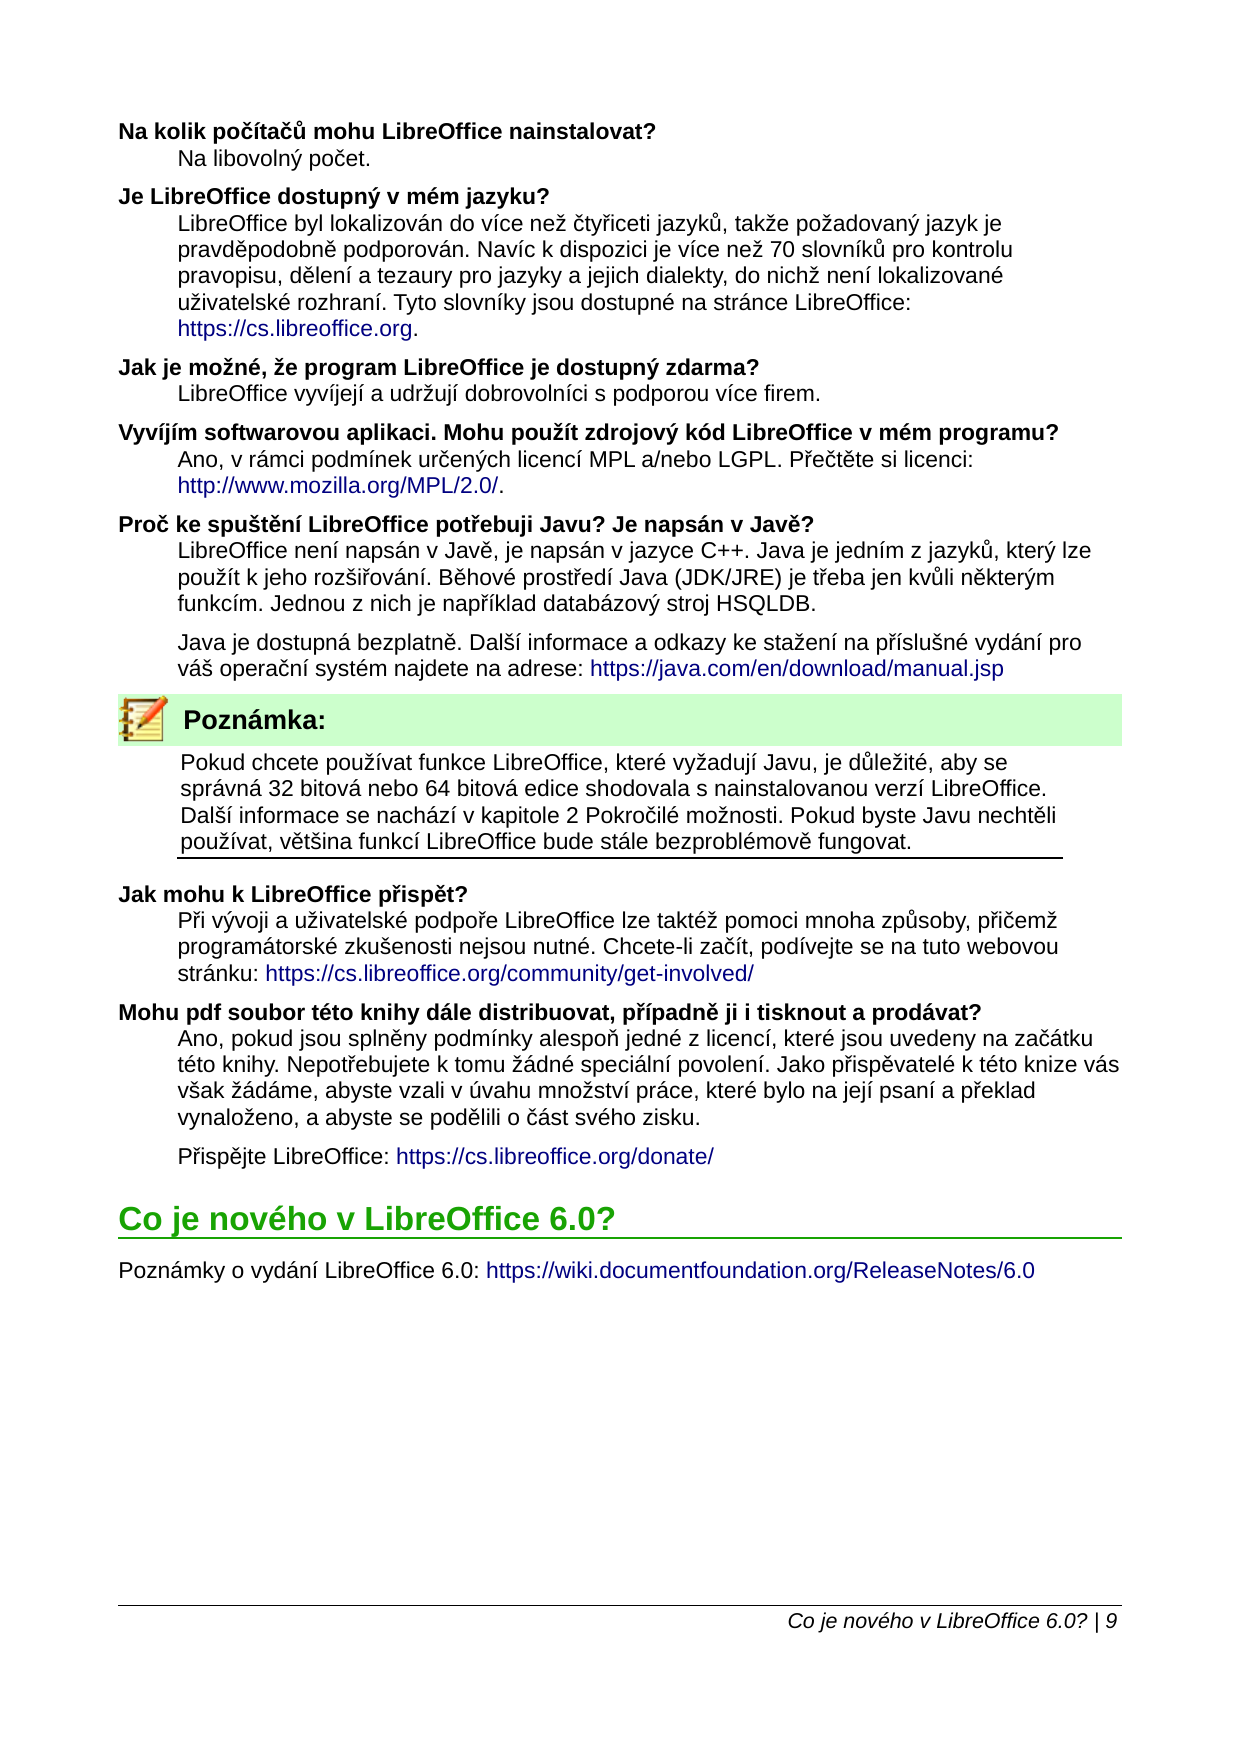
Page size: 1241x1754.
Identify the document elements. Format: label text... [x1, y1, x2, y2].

text Ano, v rámci podmínek určených licencí MPL a/nebo LGPL. Přečtěte si licenci: http://www.mozilla.org/MPL/2.0/. [177, 446, 1122, 498]
text Při vývoji a uživatelské podpoře LibreOffice lze taktéž pomoci mnoha způsoby, přičemž programátorské zkušenosti nejsou nutné. Chcete-li začít, podívejte se na tuto webovou stránku: https://cs.libreoffice.org/community/get-involved/ [177, 907, 1122, 986]
picture [119, 694, 170, 745]
text LibreOffice vyvíjejí a udržují dobrovolníci s podporou více firem. [177, 380, 1122, 407]
text Přispějte LibreOffice: https://cs.libreoffice.org/donate/ [177, 1143, 1122, 1169]
text Na libovolný počet. [177, 144, 1122, 171]
text Ano, pokud jsou splněny podmínky alespoň jedné z licencí, které jsou uvedeny na začátku této knihy. Nepotřebujete k tomu žádné speciální povolení. Jako přispěvatelé k této knize vás však žádáme, abyste vzali v úvahu množství práce, které bylo na její psaní a překlad vynaloženo, a abyste se podělili o část svého zisku. [177, 1025, 1122, 1130]
text LibreOffice není napsán v Javě, je napsán v jazyce C++. Java je jedním z jazyků, který lze použít k jeho rozšiřování. Běhové prostředí Java (JDK/JRE) je třeba jen kvůli některým funkcím. Jednou z nich je například databázový stroj HSQLDB. [177, 537, 1122, 616]
text Proč ke spuštění LibreOffice potřebuji Javu? Je napsán v Javě? [118, 511, 1122, 537]
text Poznámky o vydání LibreOffice 6.0: https://wiki.documentfoundation.org/ReleaseNotes/6.0 [118, 1257, 1122, 1283]
text Je LibreOffice dostupný v mém jazyku? [118, 183, 1122, 210]
text Mohu pdf soubor této knihy dále distribuovat, případně ji i tisknout a prodávat? [118, 998, 1122, 1025]
subtitle Co je nového v LibreOffice 6.0? [118, 1198, 1122, 1237]
text Jak mohu k LibreOffice přispět? [118, 881, 1122, 907]
subtitle Poznámka: [118, 694, 1122, 746]
text Jak je možné, že program LibreOffice je dostupný zdarma? [118, 354, 1122, 380]
text LibreOffice byl lokalizován do více než čtyřiceti jazyků, takže požadovaný jazyk je pravděpodobně podporován. Navíc k dispozici je více než 70 slovníků pro kontrolu pravopisu, dělení a tezaury pro jazyky a jejich dialekty, do nichž není lokalizované uživatelské rozhraní. Tyto slovníky jsou dostupné na stránce LibreOffice: https://cs.libreoffice.org. [177, 210, 1122, 341]
text Java je dostupná bezplatně. Další informace a odkazy ke stažení na příslušné vydání pro váš operační systém najdete na adrese: https://java.com/en/download/manual.jsp [177, 629, 1122, 681]
text Pokud chcete používat funkce LibreOffice, které vyžadují Javu, je důležité, aby se správná 32 bitová nebo 64 bitová edice shodovala s nainstalovanou verzí LibreOffice. Další informace se nachází v kapitole 2 Pokročilé možnosti. Pokud byste Javu nechtěli používat, většina funkcí LibreOffice bude stále bezproblémově fungovat. [177, 746, 1063, 857]
text Na kolik počítačů mohu LibreOffice nainstalovat? [118, 118, 1122, 144]
text Vyvíjím softwarovou aplikaci. Mohu použít zdrojový kód LibreOffice v mém programu? [118, 419, 1122, 446]
